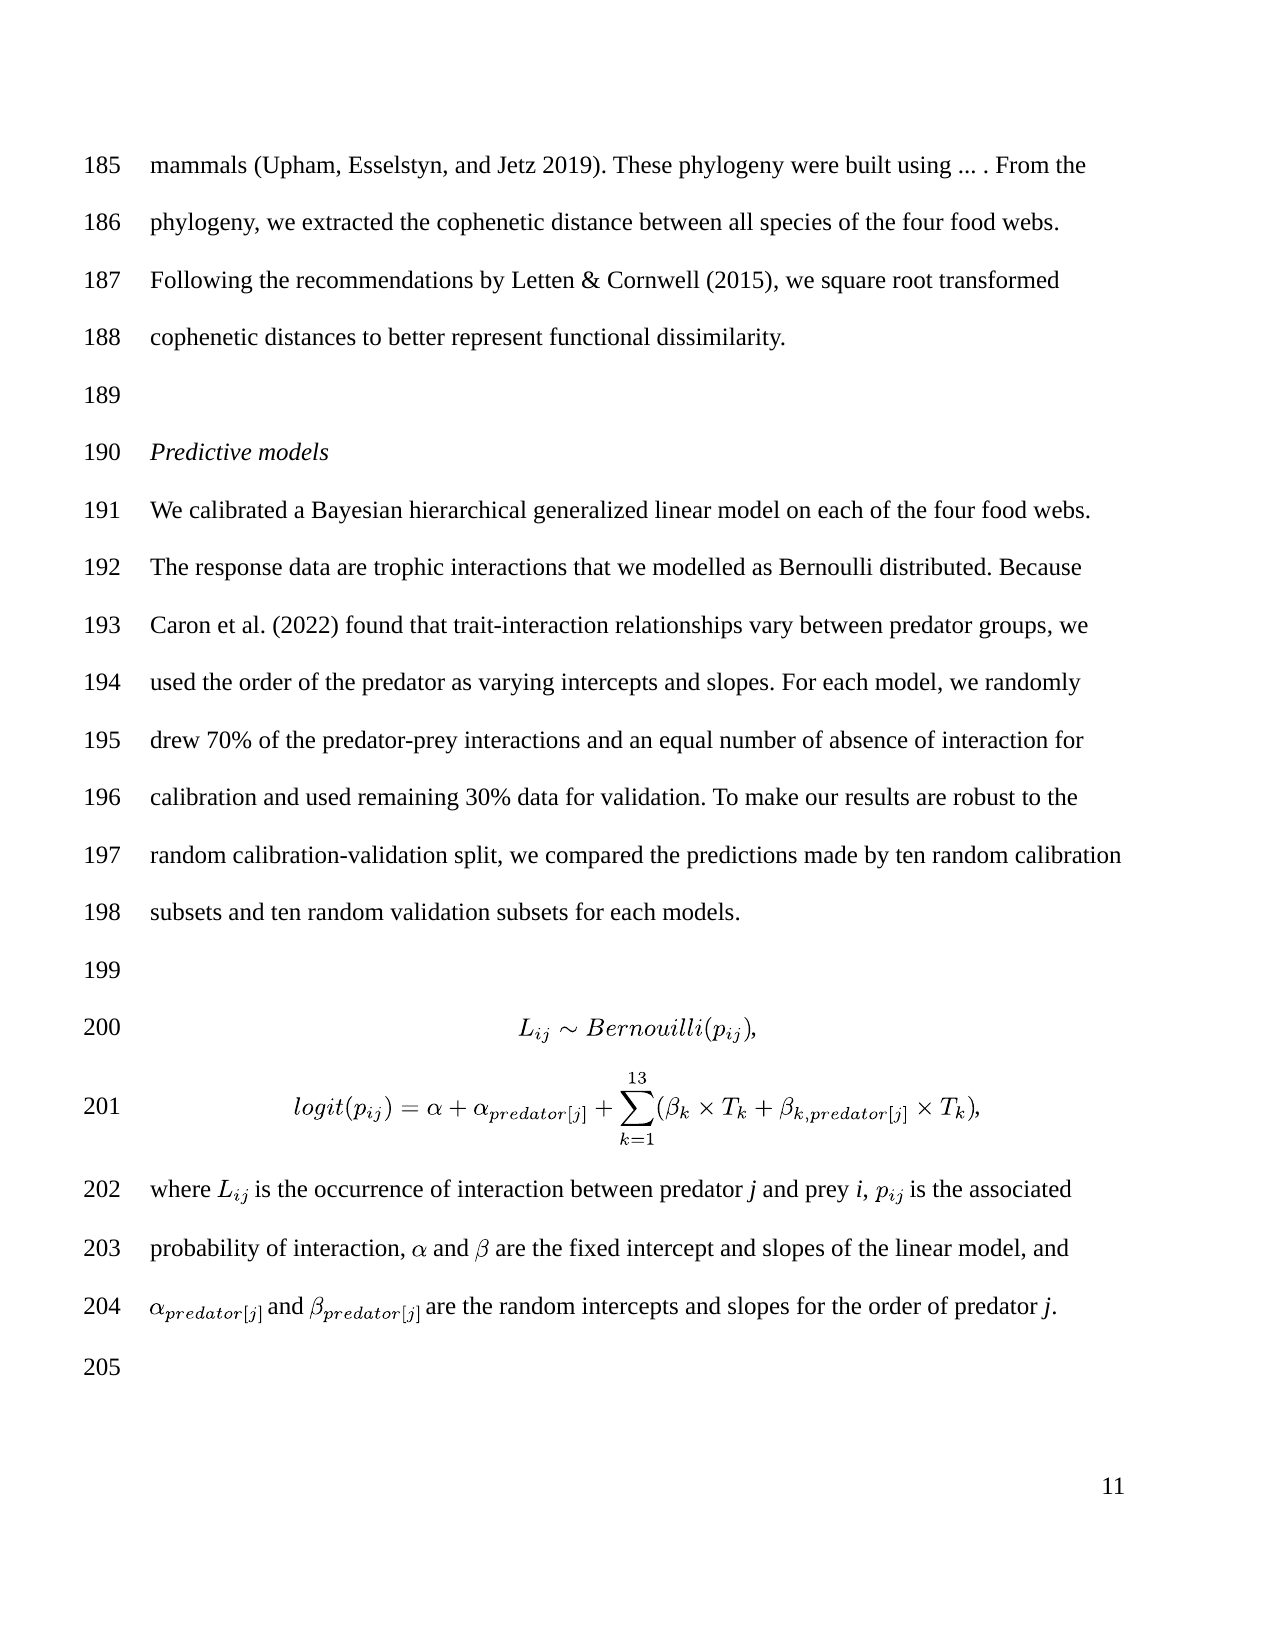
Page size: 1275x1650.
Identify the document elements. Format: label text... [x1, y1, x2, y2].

text where is the occurrence of interaction between predator j and prey i, is the associated probability of interaction, and are the fixed intercept and slopes of the linear model, and and are the random intercepts and slopes for the order of predator j. [150, 1174, 1125, 1323]
text mammals (Upham, Esselstyn, and Jetz 2019). These phylogeny were built using ... . From the phylogeny, we extracted the cophenetic distance between all species of the four food webs. Following the recommendations by Letten & Cornwell (2015), we square root transformed cophenetic distances to better represent functional dissimilarity. [150, 150, 1125, 351]
text [150, 1072, 629, 1145]
text , [150, 1012, 1125, 1043]
text , [645, 1072, 1125, 1145]
text We calibrated a Bayesian hierarchical generalized linear model on each of the four food webs. The response data are trophic interactions that we modelled as Bernoulli distributed. Because Caron et al. (2022) found that trait-interaction relationships vary between predator groups, we used the order of the predator as varying intercepts and slopes. For each model, we randomly drew 70% of the predator-prey interactions and an equal number of absence of interaction for calibration and used remaining 30% data for validation. To make our results are robust to the random calibration-validation split, we compared the predictions made by ten random calibration subsets and ten random validation subsets for each models. [150, 495, 1125, 926]
text Predictive models [150, 437, 1125, 466]
